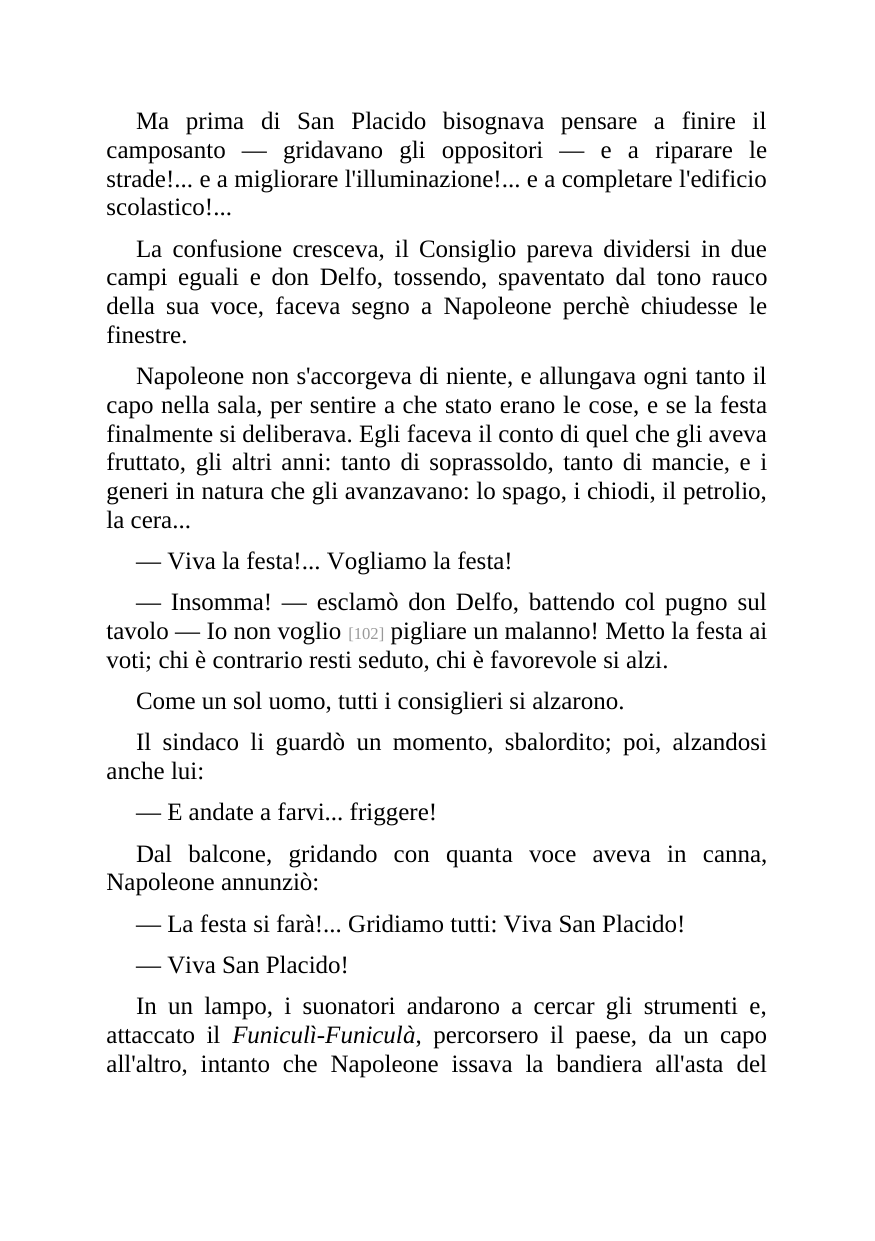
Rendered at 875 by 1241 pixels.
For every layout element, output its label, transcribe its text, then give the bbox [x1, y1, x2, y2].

text — Viva la festa!... Vogliamo la festa! [106, 546, 768, 575]
text Napoleone non s'accorgeva di niente, e allungava ogni tanto il capo nella sala, per sentire a che stato erano le cose, e se la festa finalmente si deliberava. Egli faceva il conto di quel che gli aveva fruttato, gli altri anni: tanto di soprassoldo, tanto di mancie, e i generi in natura che gli avanzavano: lo spago, i chiodi, il petrolio, la cera... [106, 361, 768, 534]
text Il sindaco li guardò un momento, sbalordito; poi, alzandosi anche lui: [106, 727, 768, 785]
text La confusione cresceva, il Consiglio pareva dividersi in due campi eguali e don Delfo, tossendo, spaventato dal tono rauco della sua voce, faceva segno a Napoleone perchè chiudesse le finestre. [106, 234, 768, 349]
text Ma prima di San Placido bisognava pensare a finire il camposanto — gridavano gli oppositori — e a riparare le strade!... e a migliorare l'illuminazione!... e a completare l'edificio scolastico!... [106, 106, 768, 221]
text Dal balcone, gridando con quanta voce aveva in canna, Napoleone annunziò: [106, 839, 768, 896]
text — Insomma! — esclamò don Delfo, battendo col pugno sul tavolo — Io non voglio [102] pigliare un malanno! Metto la festa ai voti; chi è contrario resti seduto, chi è favorevole si alzi. [106, 587, 768, 674]
text In un lampo, i suonatori andarono a cercar gli strumenti e, attaccato il Funiculì-Funiculà, percorsero il paese, da un capo all'altro, intanto che Napoleone issava la bandiera all'asta del [106, 991, 768, 1077]
text — E andate a farvi... friggere! [106, 797, 768, 826]
text Come un sol uomo, tutti i consiglieri si alzarono. [106, 686, 768, 715]
text — Viva San Placido! [106, 950, 768, 979]
text — La festa si farà!... Gridiamo tutti: Viva San Placido! [106, 909, 768, 937]
